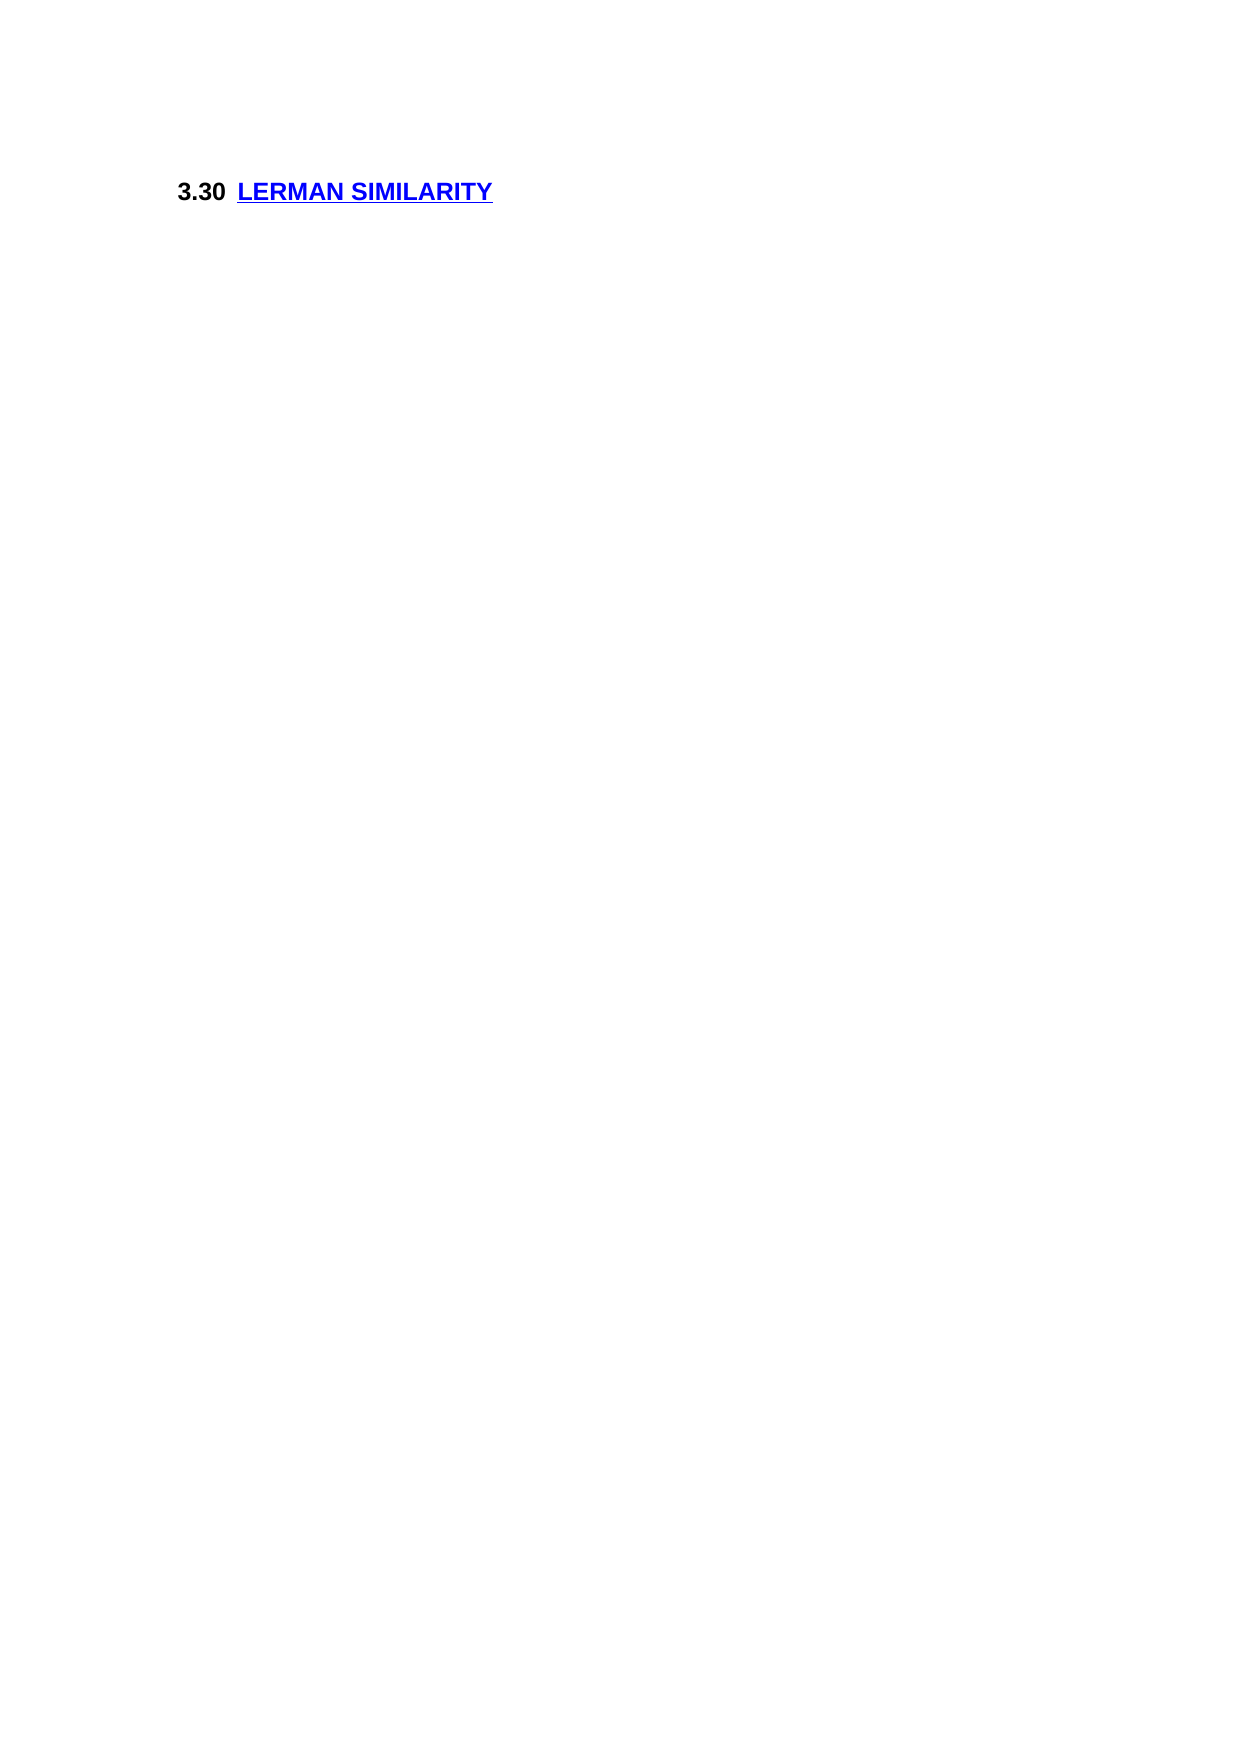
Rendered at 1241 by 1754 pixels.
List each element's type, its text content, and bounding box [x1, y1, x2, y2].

subtitle Lerman Similarity [177, 177, 1122, 206]
